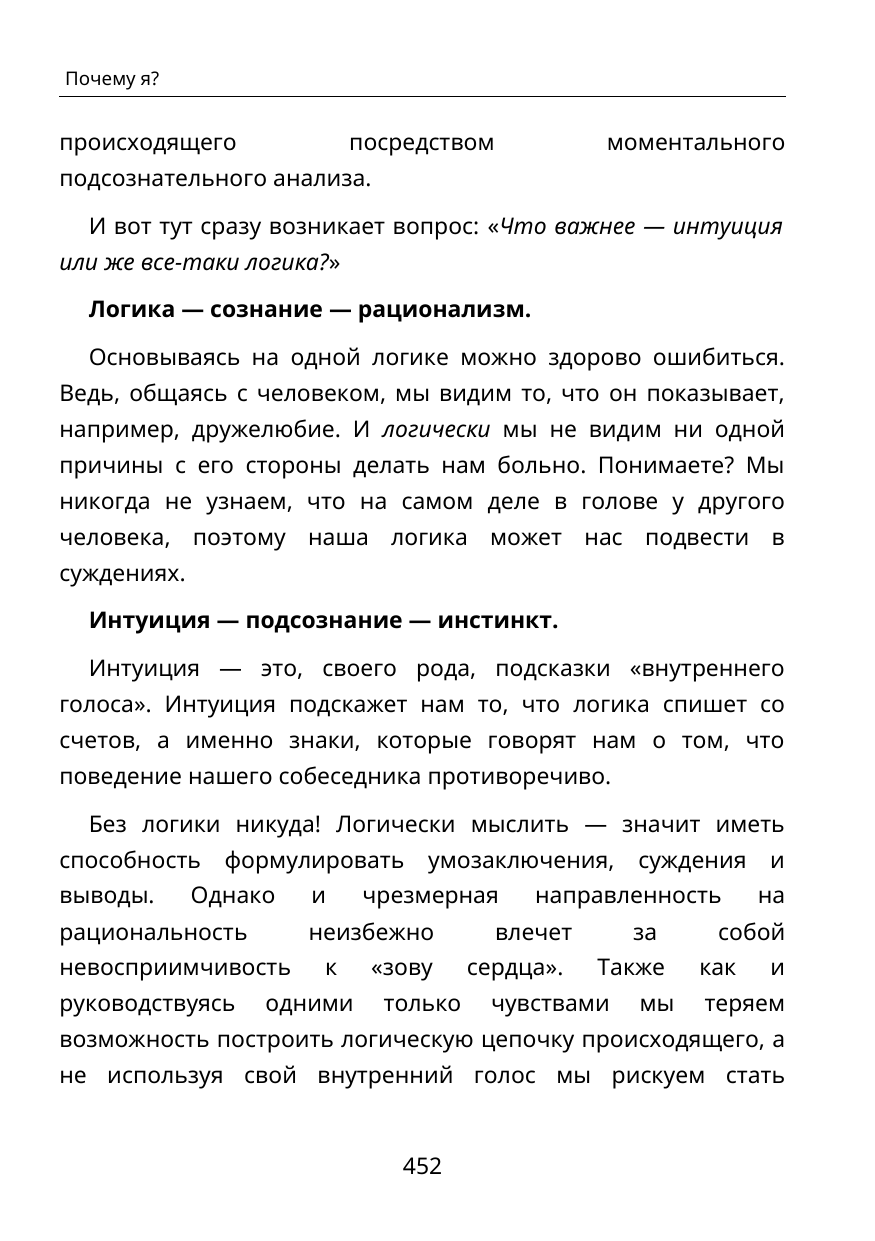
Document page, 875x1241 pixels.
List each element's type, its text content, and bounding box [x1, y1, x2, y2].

text Интуиция — это, своего рода, подсказки «внутреннего голоса». Интуиция подскажет нам то, что логика спишет со счетов, а именно знаки, которые говорят нам о том, что поведение нашего собеседника противоречиво. [59, 652, 786, 791]
text Основываясь на одной логике можно здорово ошибиться. Ведь, общаясь с человеком, мы видим то, что он показывает, например, дружелюбие. И логически мы не видим ни одной причины с его стороны делать нам больно. Понимаете? Мы никогда не узнаем, что на самом деле в голове у другого человека, поэтому наша логика может нас подвести в суждениях. [59, 341, 786, 588]
text происходящего посредством моментального подсознательного анализа. [59, 126, 786, 193]
text Логика — сознание — рационализм. [59, 293, 786, 324]
text Без логики никуда! Логически мыслить — значит иметь способность формулировать умозаключения, суждения и выводы. Однако и чрезмерная направленность на рациональность неизбежно влечет за собой невосприимчивость к «зову сердца». Также как и руководствуясь одними только чувствами мы теряем возможность построить логическую цепочку происходящего, а не используя свой внутренний голос мы рискуем стать [59, 808, 786, 1090]
text Интуиция — подсознание — инстинкт. [59, 604, 786, 636]
text И вот тут сразу возникает вопрос: «Что важнее — интуиция или же все-таки логика?» [59, 210, 786, 277]
